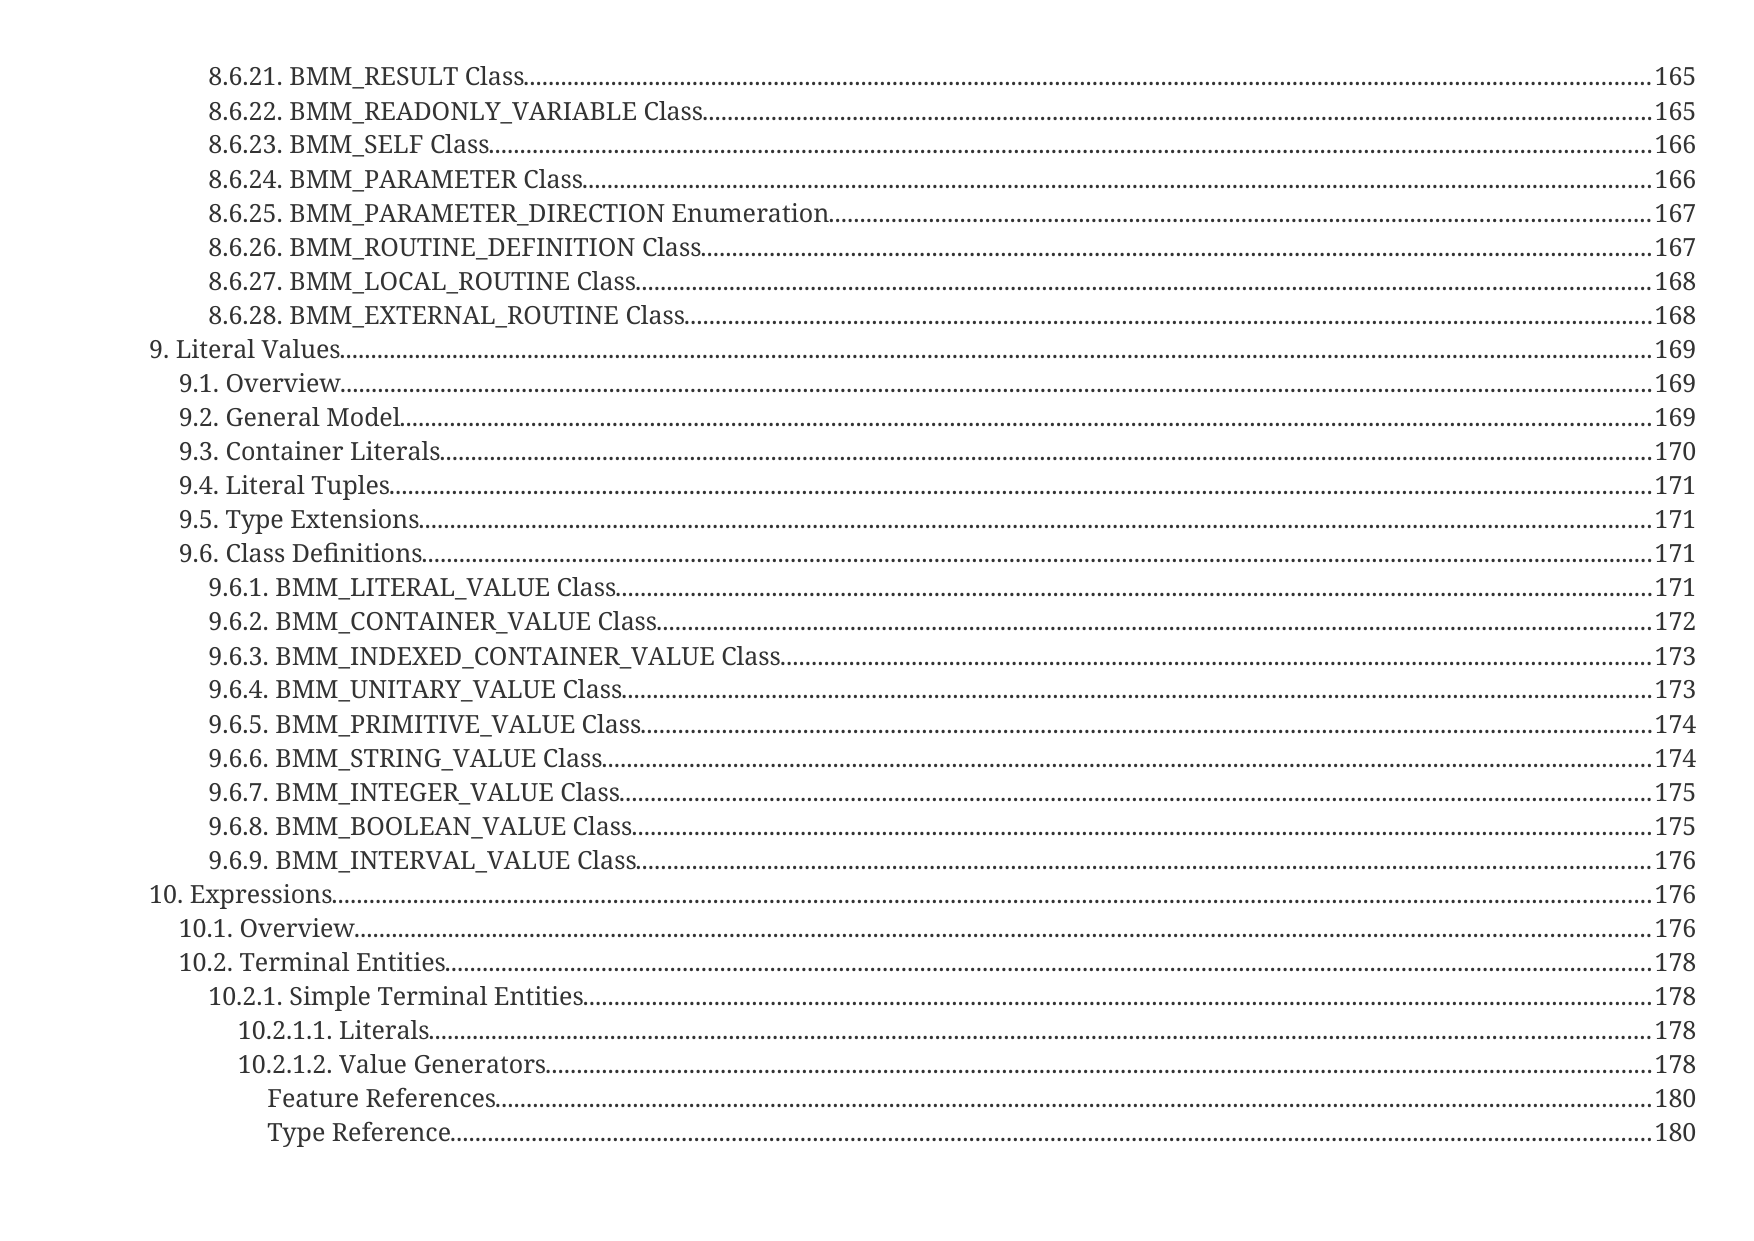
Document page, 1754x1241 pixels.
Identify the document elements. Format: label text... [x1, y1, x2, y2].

text 9.5. Type Extensions 171 [177, 502, 1695, 536]
text 9. Literal Values 169 [148, 332, 1695, 366]
text 9.6.7. BMM_INTEGER_VALUE Class 175 [207, 774, 1695, 808]
text Feature References 180 [266, 1081, 1695, 1115]
text 9.6.3. BMM_INDEXED_CONTAINER_VALUE Class 173 [207, 638, 1695, 672]
text 8.6.23. BMM_SELF Class 166 [207, 127, 1695, 161]
text 9.2. General Model 169 [177, 400, 1695, 434]
text 9.6.1. BMM_LITERAL_VALUE Class 171 [207, 570, 1695, 604]
text 9.6.5. BMM_PRIMITIVE_VALUE Class 174 [207, 706, 1695, 740]
text 8.6.24. BMM_PARAMETER Class 166 [207, 161, 1695, 195]
text 9.4. Literal Tuples 171 [177, 468, 1695, 502]
text 8.6.21. BMM_RESULT Class 165 [207, 59, 1695, 93]
text 9.6.8. BMM_BOOLEAN_VALUE Class 175 [207, 808, 1695, 842]
text 10. Expressions 176 [148, 877, 1695, 911]
text 10.1. Overview 176 [177, 911, 1695, 945]
text 10.2.1.2. Value Generators 178 [236, 1047, 1695, 1081]
text 8.6.28. BMM_EXTERNAL_ROUTINE Class 168 [207, 297, 1695, 332]
text 8.6.25. BMM_PARAMETER_DIRECTION Enumeration 167 [207, 195, 1695, 229]
text 8.6.27. BMM_LOCAL_ROUTINE Class 168 [207, 263, 1695, 297]
text 9.6.2. BMM_CONTAINER_VALUE Class 172 [207, 604, 1695, 638]
text Type Reference 180 [266, 1115, 1695, 1149]
text 9.6. Class Definitions 171 [177, 536, 1695, 570]
text 8.6.22. BMM_READONLY_VARIABLE Class 165 [207, 93, 1695, 127]
text 10.2.1.1. Literals 178 [236, 1013, 1695, 1047]
text 9.6.6. BMM_STRING_VALUE Class 174 [207, 740, 1695, 774]
text 9.6.4. BMM_UNITARY_VALUE Class 173 [207, 672, 1695, 706]
text 9.1. Overview 169 [177, 366, 1695, 400]
text 9.6.9. BMM_INTERVAL_VALUE Class 176 [207, 842, 1695, 877]
text 10.2. Terminal Entities 178 [177, 945, 1695, 979]
text 9.3. Container Literals 170 [177, 434, 1695, 468]
text 8.6.26. BMM_ROUTINE_DEFINITION Class 167 [207, 229, 1695, 263]
text 10.2.1. Simple Terminal Entities 178 [207, 979, 1695, 1013]
